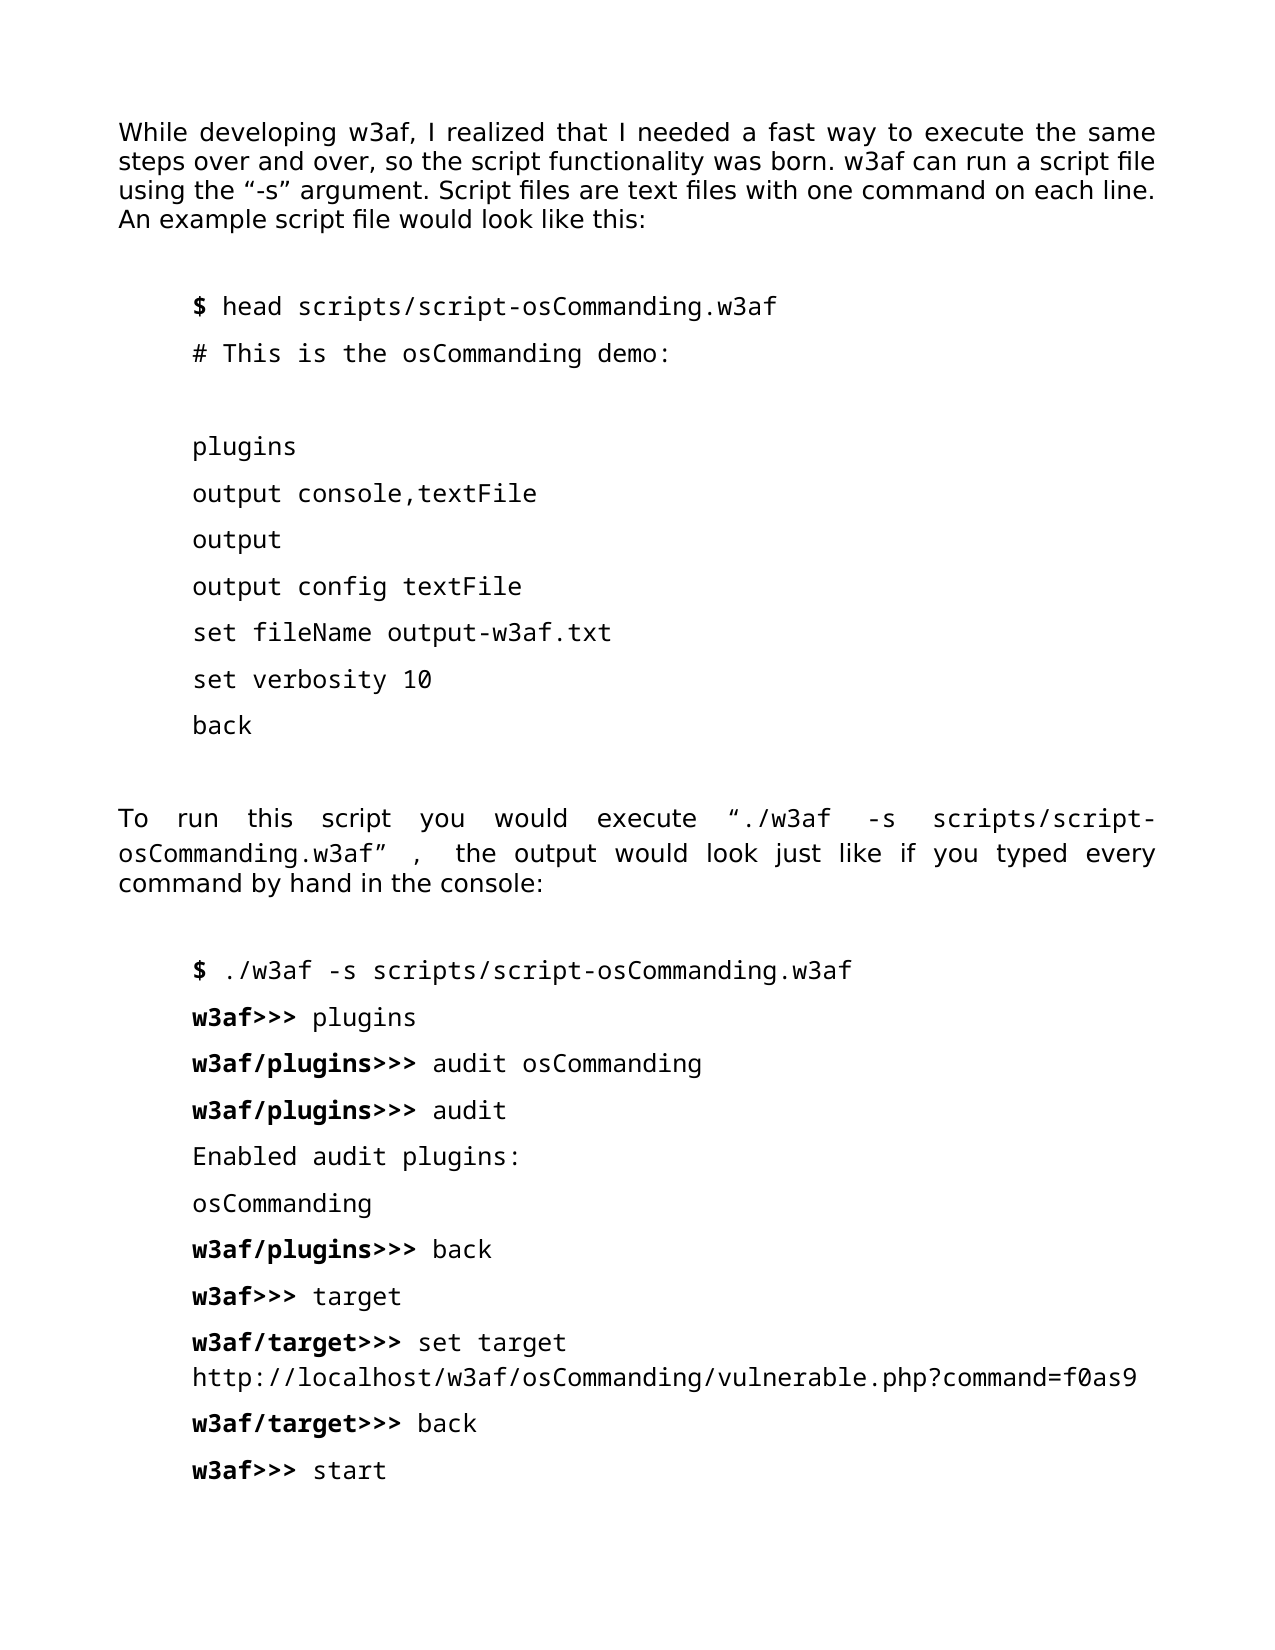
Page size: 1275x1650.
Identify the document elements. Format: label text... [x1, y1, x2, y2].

text w3af>>> target [192, 1278, 1157, 1313]
text $ ./w3af -s scripts/script-osCommanding.w3af [192, 953, 1157, 987]
text $ head scripts/script-osCommanding.w3af [192, 289, 1157, 323]
text w3af>>> plugins [192, 999, 1157, 1033]
text While developing w3af, I realized that I needed a fast way to execute the same steps over and over, so the script functionality was born. w3af can run a script file using the “-s” argument. Script files are text files with one command on each line. An example script file would look like this: [118, 118, 1157, 235]
text w3af/plugins>>> audit [192, 1092, 1157, 1126]
text output config textFile [192, 568, 1157, 602]
text To run this script you would execute “./w3af -s scripts/script-osCommanding.w3af” , the output would look just like if you typed every command by hand in the console: [118, 801, 1157, 898]
text plugins [192, 429, 1157, 463]
text w3af/plugins>>> audit osCommanding [192, 1046, 1157, 1080]
text output [192, 522, 1157, 556]
text # This is the osCommanding demo: [192, 336, 1157, 369]
text osCommanding [192, 1185, 1157, 1219]
text set verbosity 10 [192, 661, 1157, 696]
text w3af/plugins>>> back [192, 1232, 1157, 1266]
text w3af/target>>> set target http://localhost/w3af/osCommanding/vulnerable.php?command=f0as9 [192, 1325, 1157, 1393]
text Enabled audit plugins: [192, 1139, 1157, 1173]
text w3af/target>>> back [192, 1406, 1157, 1440]
text w3af>>> start [192, 1452, 1157, 1486]
text set fileName output-w3af.txt [192, 615, 1157, 649]
text output console,textFile [192, 475, 1157, 509]
text back [192, 708, 1157, 742]
